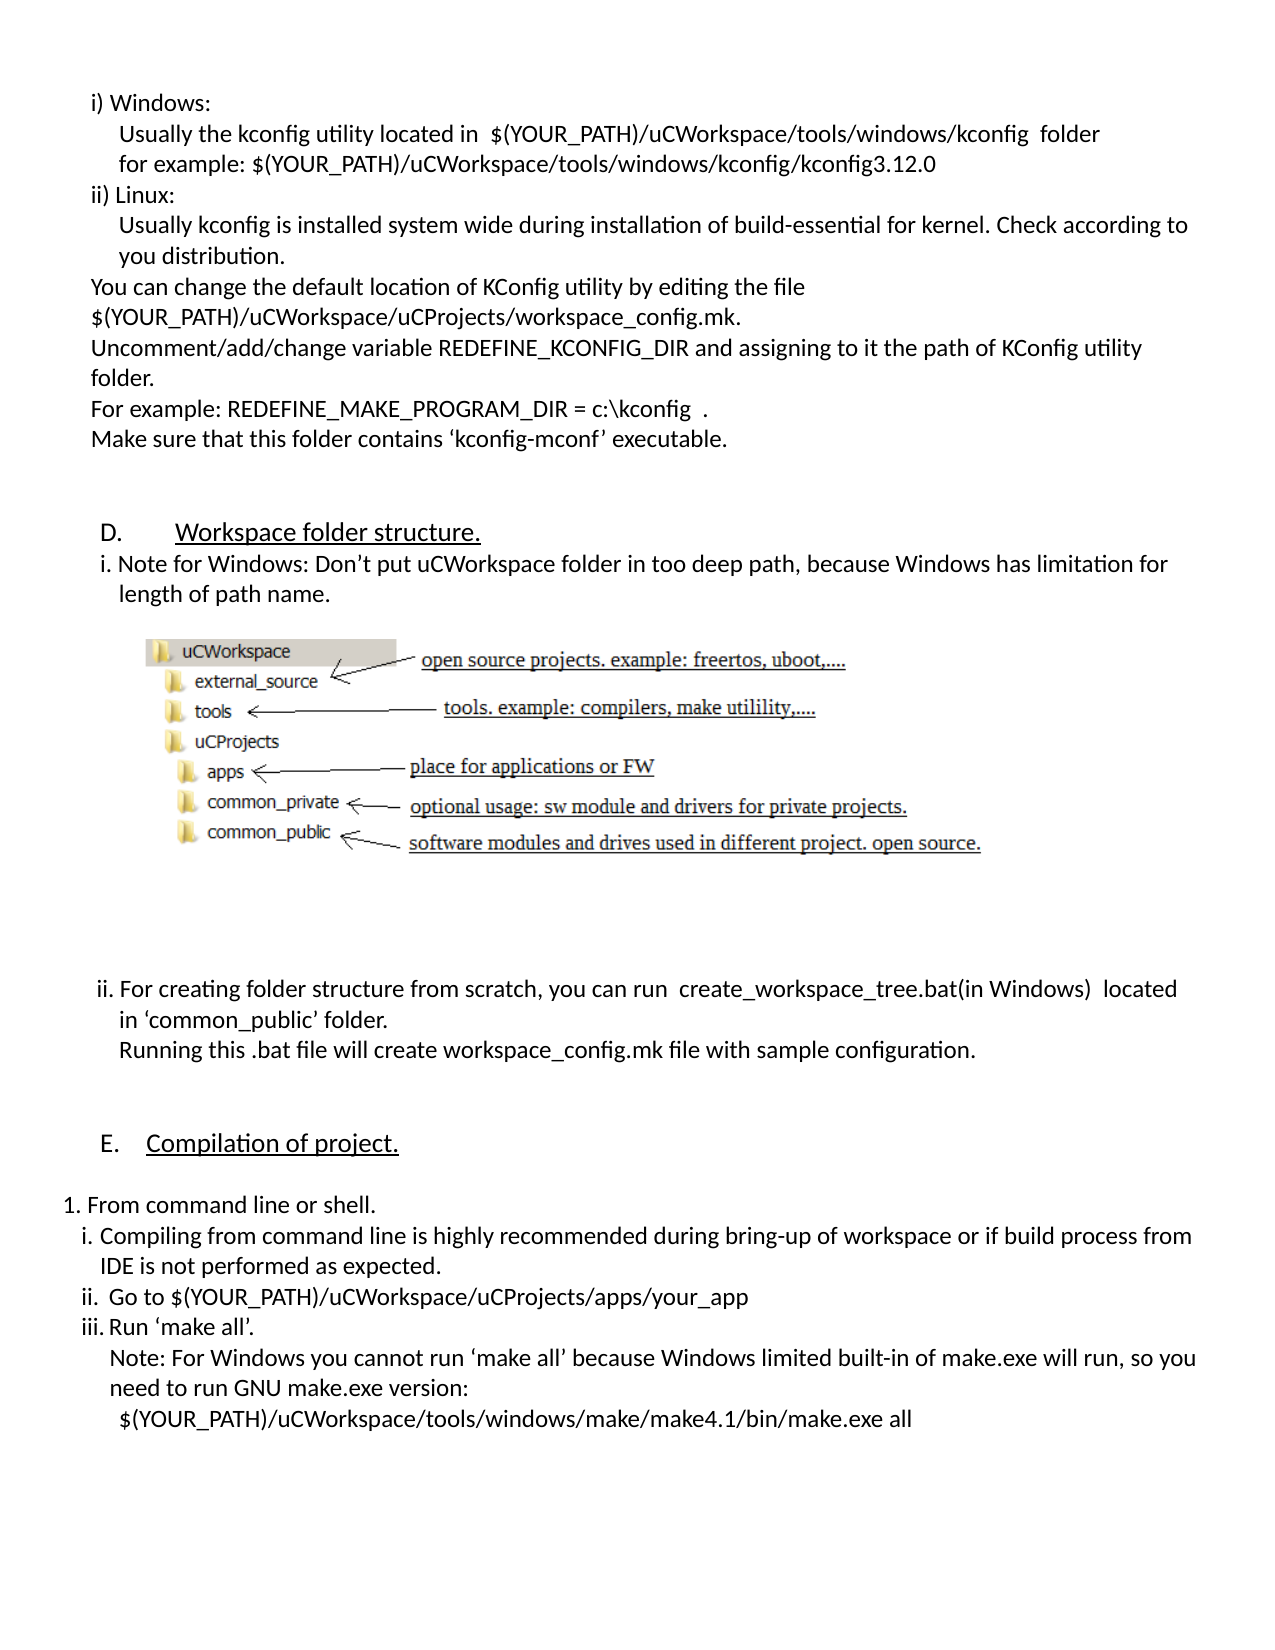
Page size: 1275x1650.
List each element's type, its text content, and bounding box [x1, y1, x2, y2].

text 1. From command line or shell. [62, 1189, 1202, 1220]
text You can change the default location of KConfig utility by editing the file $(YOUR_PATH)/uCWorkspace/uCProjects/workspace_config.mk. [91, 271, 1202, 332]
text Running this .bat file will create workspace_config.mk file with sample configuration. [62, 1034, 1202, 1065]
text ii) Linux: [91, 179, 1202, 209]
text i) Windows: [91, 87, 1202, 118]
text Note: For Windows you cannot run ‘make all’ because Windows limited built-in of make.exe will run, so you need to run GNU make.exe version: [109, 1342, 1202, 1403]
list Run ‘make all’. [81, 1312, 1202, 1342]
text in ‘common_public’ folder. [62, 1004, 1202, 1034]
text ii. For creating folder structure from scratch, you can run create_workspace_tree.bat(in Windows) located [62, 973, 1202, 1004]
text i. Note for Windows: Don’t put uCWorkspace folder in too deep path, because Windows has limitation for length of path name. [100, 548, 1202, 609]
text for example: $(YOUR_PATH)/uCWorkspace/tools/windows/kconfig/kconfig3.12.0 [119, 148, 1202, 179]
list Workspace folder structure. [100, 515, 1202, 548]
list Compilation of project. [100, 1126, 1202, 1159]
text Usually the kconfig utility located in $(YOUR_PATH)/uCWorkspace/tools/windows/kconfig folder [91, 118, 1202, 148]
text Make sure that this folder contains ‘kconfig-mconf’ executable. [91, 423, 1202, 454]
text For example: REDEFINE_MAKE_PROGRAM_DIR = c:\kconfig . [91, 393, 1202, 423]
list Compiling from command line is highly recommended during bring-up of workspace or if build process from IDE is not performed as expected. [81, 1220, 1202, 1281]
text Uncomment/add/change variable REDEFINE_KCONFIG_DIR and assigning to it the path of KConfig utility folder. [91, 332, 1202, 393]
text $(YOUR_PATH)/uCWorkspace/tools/windows/make/make4.1/bin/make.exe all [119, 1403, 1202, 1434]
text Usually kconfig is installed system wide during installation of build-essential for kernel. Check according to you distribution. [119, 209, 1202, 271]
list Go to $(YOUR_PATH)/uCWorkspace/uCProjects/apps/your_app [81, 1281, 1202, 1312]
